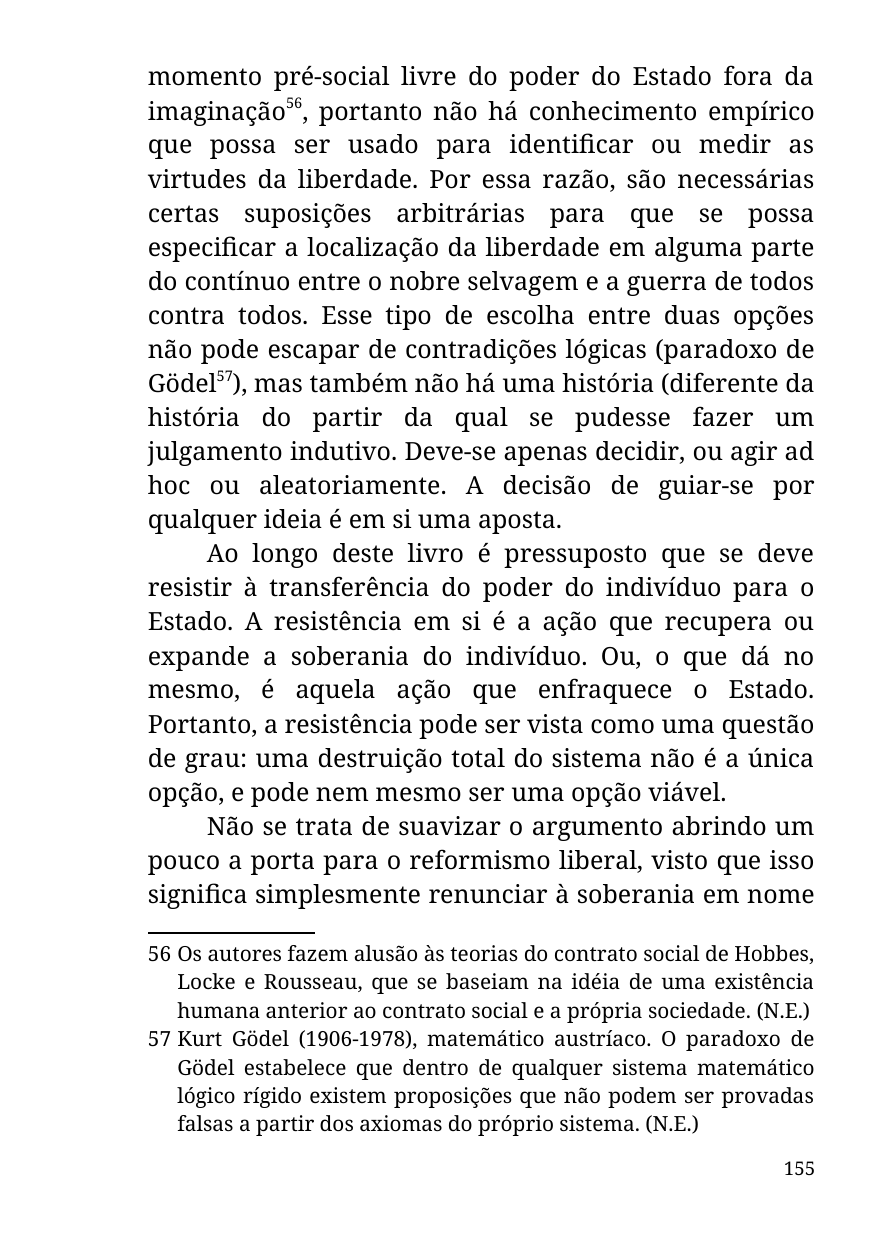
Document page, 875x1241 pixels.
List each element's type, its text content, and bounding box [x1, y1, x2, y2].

text Kurt Gödel (1906-1978), matemático austríaco. O paradoxo de Gödel estabelece que dentro de qualquer sistema matemático lógico rígido existem proposições que não podem ser provadas falsas a partir dos axiomas do próprio sistema. (N.E.) [148, 1024, 815, 1138]
text Os autores fazem alusão às teorias do contrato social de Hobbes, Locke e Rousseau, que se baseiam na idéia de uma existência humana anterior ao contrato social e a própria sociedade. (N.E.) [148, 939, 815, 1024]
text Não se trata de suavizar o argumento abrindo um pouco a porta para o reformismo liberal, visto que isso significa simplesmente renunciar à soberania em nome [148, 808, 815, 911]
text Ao longo deste livro é pressuposto que se deve resistir à transferência do poder do indivíduo para o Estado. A resistência em si é a ação que recupera ou expande a soberania do indivíduo. Ou, o que dá no mesmo, é aquela ação que enfraquece o Estado. Portanto, a resistência pode ser vista como uma questão de grau: uma destruição total do sistema não é a única opção, e pode nem mesmo ser uma opção viável. [148, 536, 815, 808]
text momento pré-social livre do poder do Estado fora da imaginação, portanto não há conhecimento empírico que possa ser usado para identificar ou medir as virtudes da liberdade. Por essa razão, são necessárias certas suposições arbitrárias para que se possa especificar a localização da liberdade em alguma parte do contínuo entre o nobre selvagem e a guerra de todos contra todos. Esse tipo de escolha entre duas opções não pode escapar de contradições lógicas (paradoxo de Gödel), mas também não há uma história (diferente da história do partir da qual se pudesse fazer um julgamento indutivo. Deve-se apenas decidir, ou agir ad hoc ou aleatoriamente. A decisão de guiar-se por qualquer ideia é em si uma aposta. [148, 59, 815, 536]
